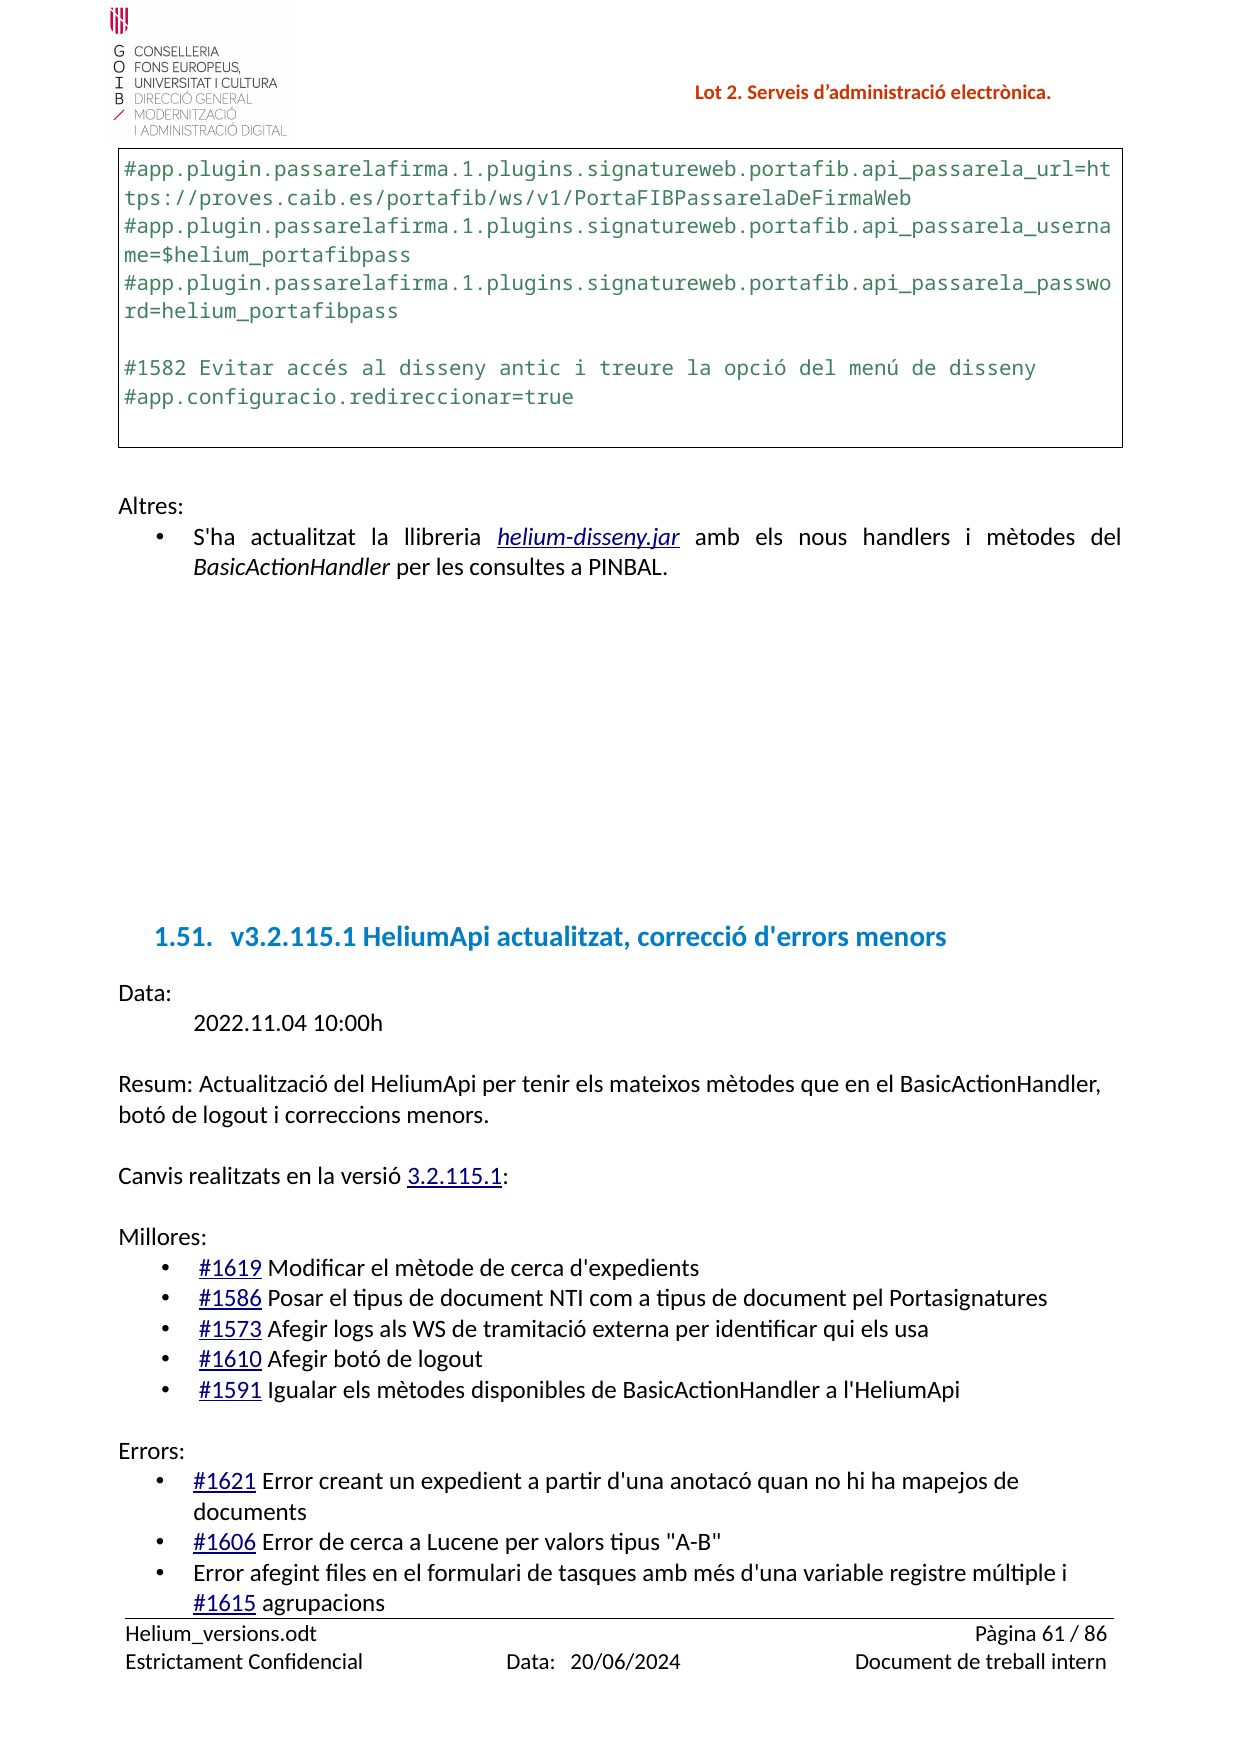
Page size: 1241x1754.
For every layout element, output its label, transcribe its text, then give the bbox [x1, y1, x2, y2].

text Errors: [118, 1435, 1122, 1465]
list #1619 Modificar el mètode de cerca d'expedients [161, 1252, 1122, 1282]
list #1591 Igualar els mètodes disponibles de BasicActionHandler a l'HeliumApi [161, 1374, 1122, 1404]
list #1621 Error creant un expedient a partir d'una anotacó quan no hi ha mapejos de documents [156, 1465, 1122, 1526]
list #1610 Afegir botó de logout [161, 1343, 1122, 1374]
list S'ha actualitzat la llibreria helium-disseny.jar amb els nous handlers i mètodes del BasicActionHandler per les consultes a PINBAL. [156, 521, 1122, 582]
text Canvis realitzats en la versió 3.2.115.1: [118, 1160, 1122, 1191]
text Resum: Actualització del HeliumApi per tenir els mateixos mètodes que en el BasicActionHandler, botó de logout i correccions menors. [118, 1068, 1122, 1129]
list #1573 Afegir logs als WS de tramitació externa per identificar qui els usa [161, 1313, 1122, 1343]
text Altres: [118, 490, 1122, 521]
text 2022.11.04 10:00h [118, 1007, 1122, 1038]
text Data: [118, 977, 1122, 1007]
list #1606 Error de cerca a Lucene per valors tipus "A-B" [156, 1526, 1122, 1557]
picture [100, 0, 297, 144]
list #1586 Posar el tipus de document NTI com a tipus de document pel Portasignatures [161, 1282, 1122, 1313]
text Millores: [118, 1221, 1122, 1252]
subtitle v3.2.115.1 HeliumApi actualitzat, correcció d'errors menors [153, 918, 1122, 953]
list Error afegint files en el formulari de tasques amb més d'una variable registre múltiple i #1615 agrupacions [156, 1557, 1122, 1618]
table_header #app.plugin.passarelafirma.1.plugins.signatureweb.portafib.api_passarela_url=https://proves.caib.es/portafib/ws/v1/PortaFIBPassarelaDeFirmaWeb #app.plugin.passarelafirma.1.plugins.signatureweb.portafib.api_passarela_username=$helium_portafibpass #app.plugin.passarelafirma.1.plugins.signatureweb.portafib.api_passarela_password=helium_portafibpass #1582 Evitar accés al disseny antic i treure la opció del menú de disseny #app.configuracio.redireccionar=true [119, 149, 1122, 447]
